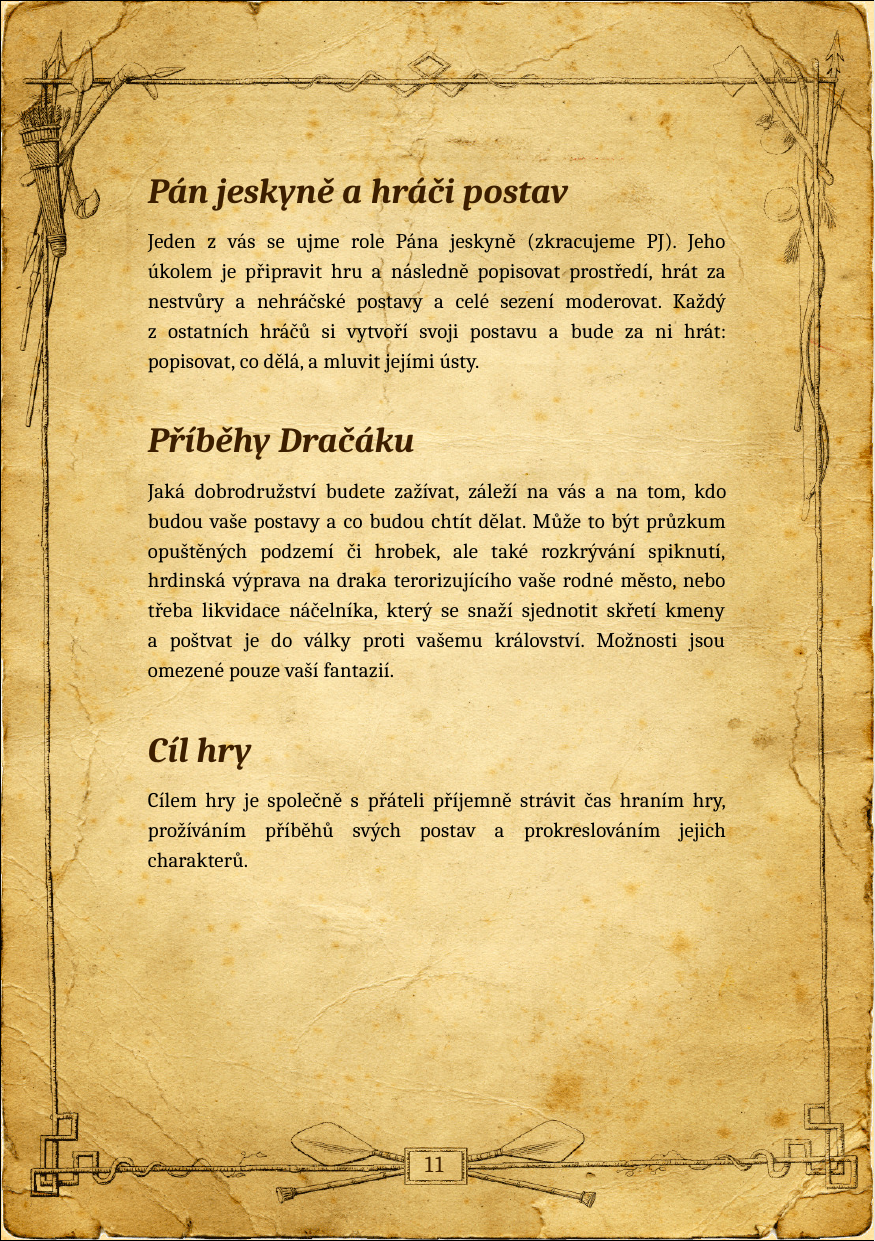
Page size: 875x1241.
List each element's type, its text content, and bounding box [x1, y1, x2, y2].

picture [1, 1, 874, 1240]
text Cílem hry je společně s⁠ přáteli příjemně strávit čas hraním hry, prožíváním příběhů svých postav a⁠ prokreslováním jejich charakterů. [148, 788, 726, 872]
subtitle Pán jeskyně a⁠ hráči postav [148, 172, 726, 212]
text Jaká dobrodružství budete zažívat, záleží na vás a⁠ na tom, kdo budou vaše postavy a⁠ co budou chtít dělat. Může to být průzkum opuštěných podzemí či hrobek, ale také rozkrývání spiknutí, hrdinská výprava na draka terorizujícího vaše rodné město, nebo třeba likvidace náčelníka, který se snaží sjednotit skřetí kmeny a⁠ poštvat je do války proti vašemu království. Možnosti jsou omezené pouze vaší fantazií. [148, 479, 726, 683]
subtitle Příběhy Dračáku [148, 421, 726, 462]
subtitle Cíl hry [148, 730, 726, 771]
text Jeden z⁠ vás se ujme role Pána jeskyně (zkracujeme PJ). Jeho úkolem je připravit hru a⁠ následně popisovat prostředí, hrát za nestvůry a⁠ nehráčské postavy a⁠ celé sezení moderovat. Každý z⁠ ostatních hráčů si vytvoří svoji postavu a⁠ bude za ni hrát: popisovat, co dělá, a⁠ mluvit jejími ústy. [148, 230, 726, 374]
